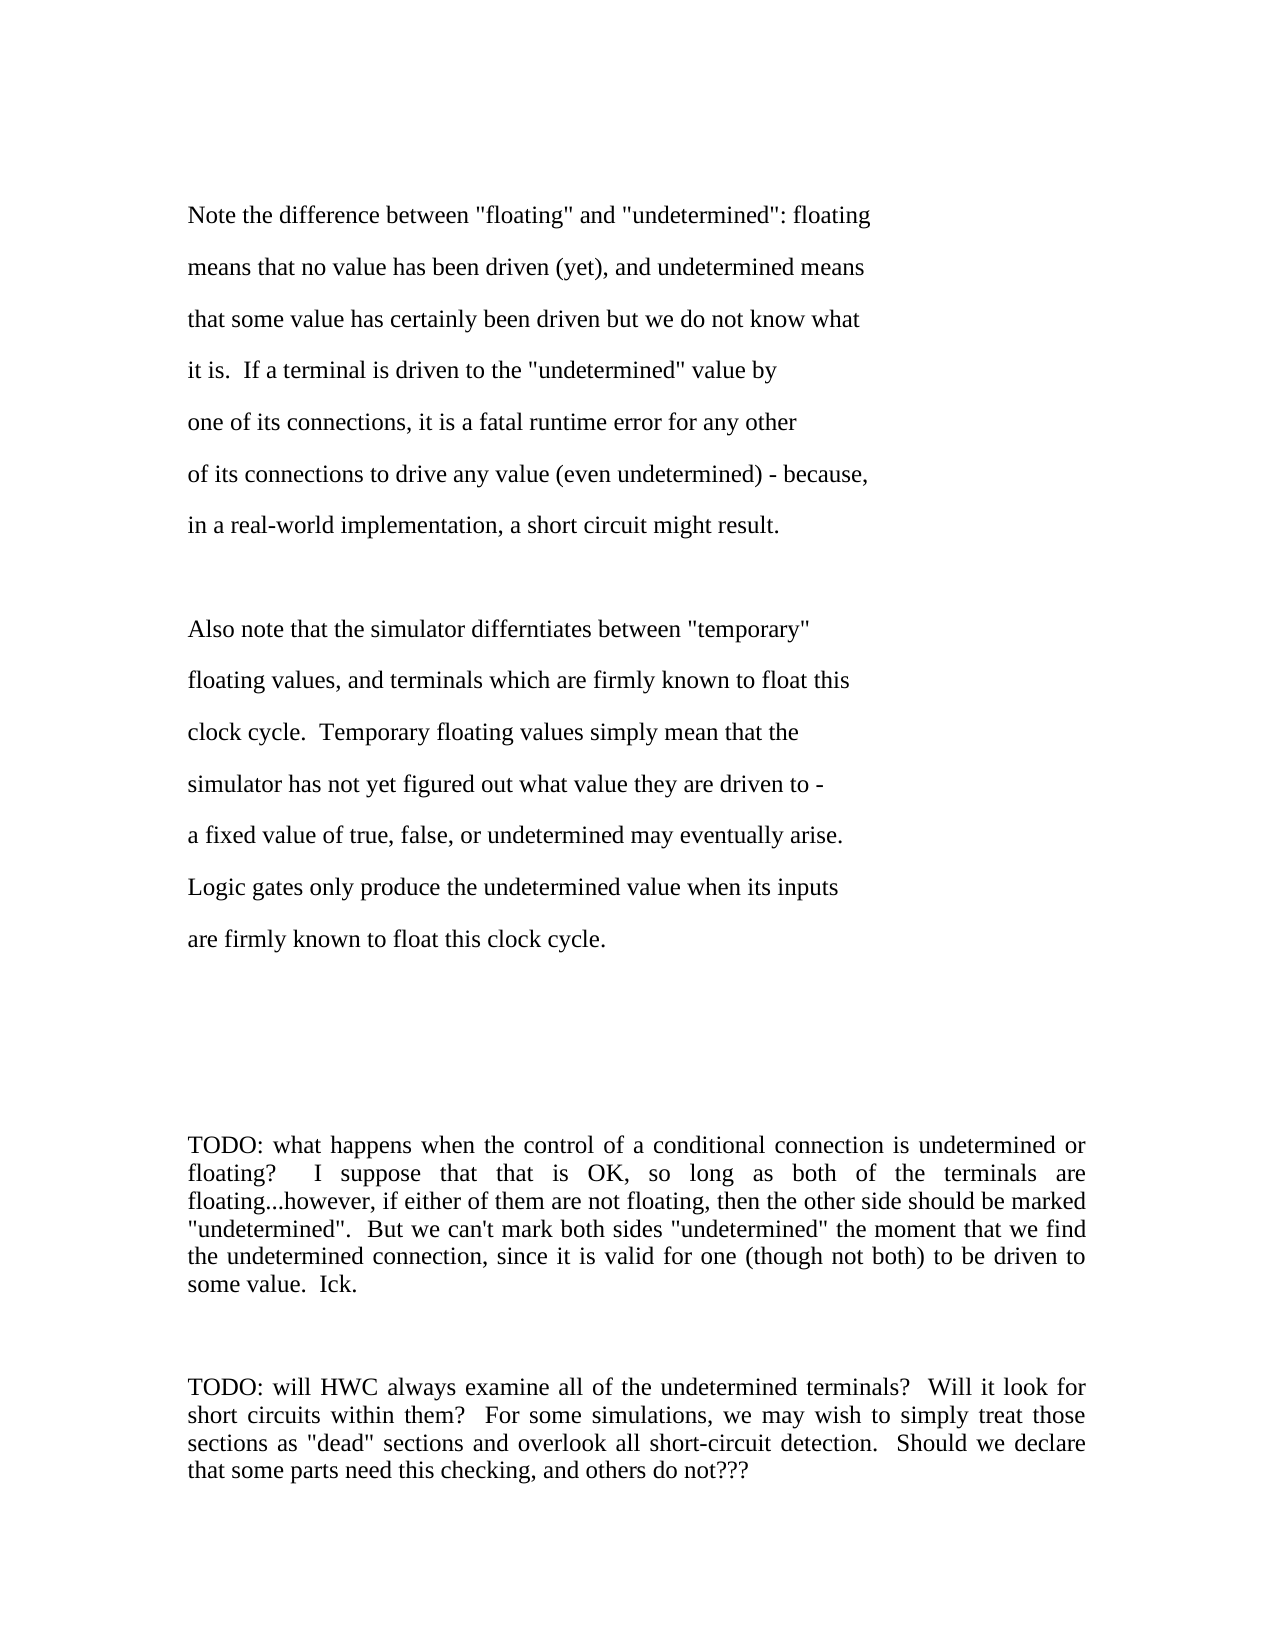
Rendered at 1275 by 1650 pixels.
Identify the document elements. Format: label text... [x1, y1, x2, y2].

text simulator has not yet figured out what value they are driven to - [187, 770, 1087, 798]
text in a real-world implementation, a short circuit might result. [187, 512, 1087, 539]
text Note the difference between "floating" and "undetermined": floating [187, 202, 1087, 229]
text of its connections to drive any value (even undetermined) - because, [187, 460, 1087, 488]
text TODO: will HWC always examine all of the undetermined terminals? Will it look for short circuits within them? For some simulations, we may wish to simply treat those sections as "dead" sections and overlook all short-circuit detection. Should we declare that some parts need this checking, and others do not??? [187, 1373, 1087, 1484]
text means that no value has been driven (yet), and undetermined means [187, 253, 1087, 281]
text clock cycle. Temporary floating values simply mean that the [187, 718, 1087, 746]
text one of its connections, it is a fatal runtime error for any other [187, 408, 1087, 436]
text that some value has certainly been driven but we do not know what [187, 305, 1087, 333]
text floating values, and terminals which are firmly known to float this [187, 667, 1087, 694]
text a fixed value of true, false, or undetermined may eventually arise. [187, 822, 1087, 849]
text Logic gates only produce the undetermined value when its inputs [187, 873, 1087, 901]
text it is. If a terminal is driven to the "undetermined" value by [187, 357, 1087, 384]
text TODO: what happens when the control of a conditional connection is undetermined or floating? I suppose that that is OK, so long as both of the terminals are floating...however, if either of them are not floating, then the other side should be marked "undetermined". But we can't mark both sides "undetermined" the moment that we find the undetermined connection, since it is valid for one (though not both) to be driven to some value. Ick. [187, 1132, 1087, 1298]
text are firmly known to float this clock cycle. [187, 925, 1087, 953]
text Also note that the simulator differntiates between "temporary" [187, 615, 1087, 643]
